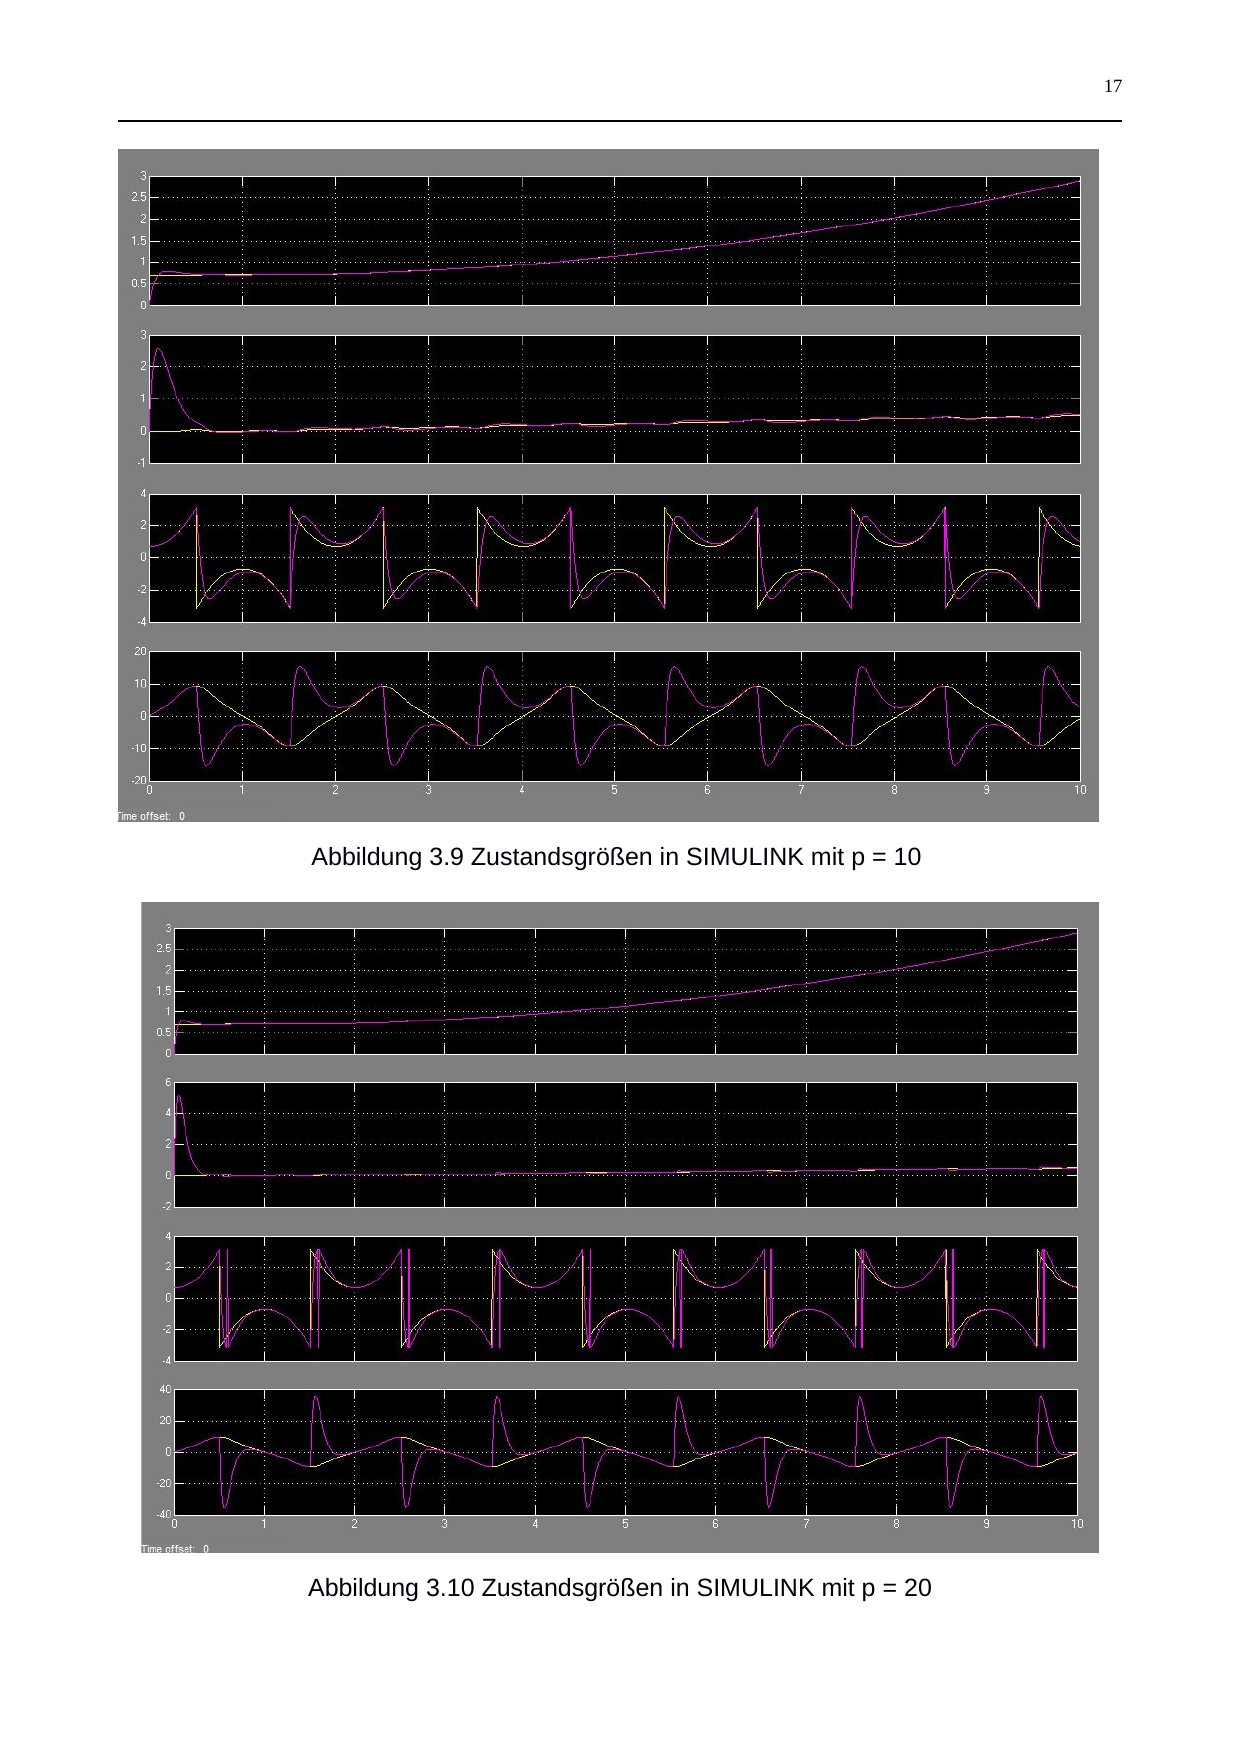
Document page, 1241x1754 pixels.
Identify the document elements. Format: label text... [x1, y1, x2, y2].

text [118, 122, 1122, 821]
picture [141, 902, 1099, 1553]
text Abbildung 3.10 Zustandsgrößen in SIMULINK mit p = 20 [118, 1573, 1122, 1602]
picture [118, 149, 1099, 822]
text Abbildung 3.9 Zustandsgrößen in SIMULINK mit p = 10 [118, 842, 1122, 870]
